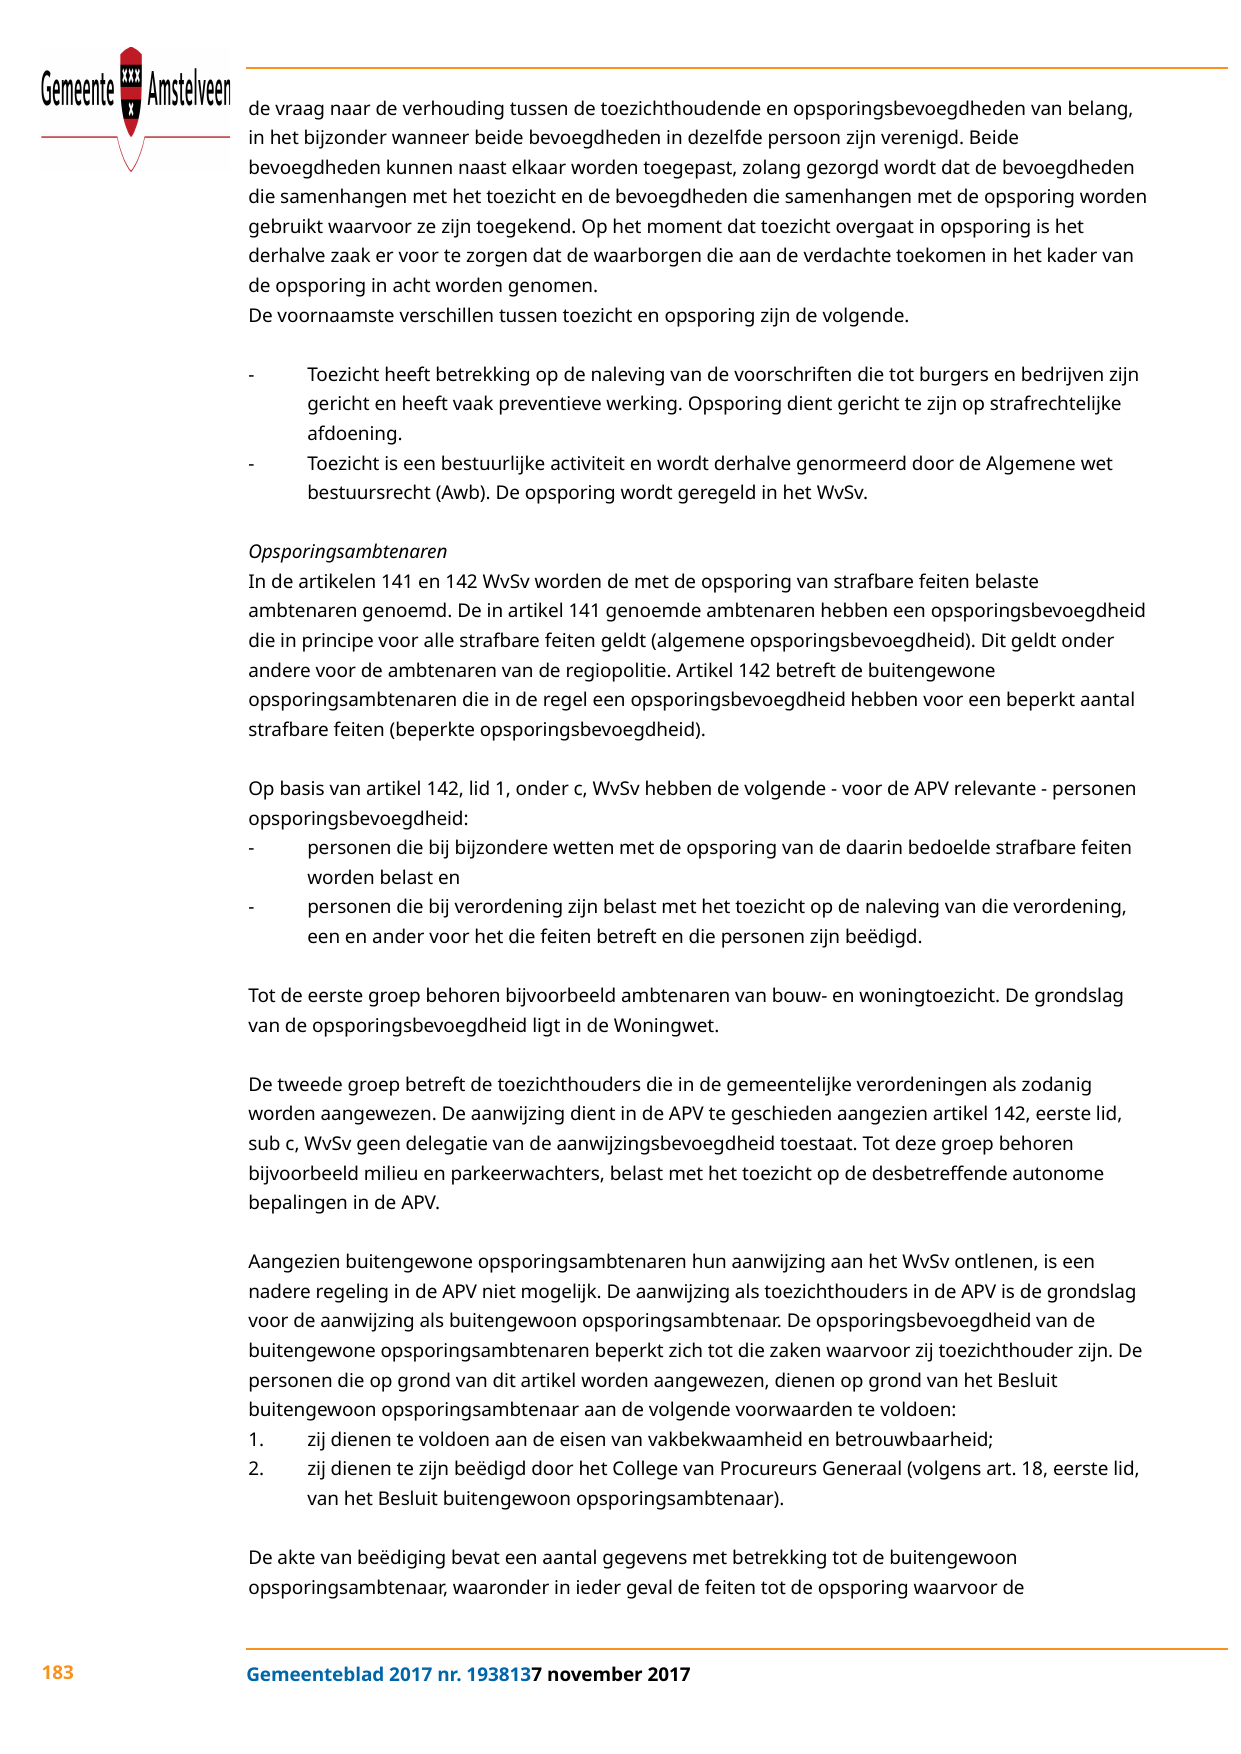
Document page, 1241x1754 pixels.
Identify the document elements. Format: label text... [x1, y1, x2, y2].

text Aangezien buitengewone opsporingsambtenaren hun aanwijzing aan het WvSv ontlenen, is een nadere regeling in de APV niet mogelijk. De aanwijzing als toezichthouders in de APV is de grondslag voor de aanwijzing als buitengewoon opsporingsambtenaar. De opsporingsbevoegdheid van de buitengewone opsporingsambtenaren beperkt zich tot die zaken waarvoor zij toezichthouder zijn. De personen die op grond van dit artikel worden aangewezen, dienen op grond van het Besluit buitengewoon opsporingsambtenaar aan de volgende voorwaarden te voldoen: [248, 1248, 1152, 1422]
text Op basis van artikel 142, lid 1, onder c, WvSv hebben de volgende - voor de APV relevante - personen opsporingsbevoegdheid: [248, 775, 1152, 831]
text Opsporingsambtenaren [248, 538, 1152, 564]
picture [41, 47, 231, 172]
text De akte van beëdiging bevat een aantal gegevens met betrekking tot de buitengewoon opsporingsambtenaar, waaronder in ieder geval de feiten tot de opsporing waarvoor de [248, 1544, 1152, 1600]
list zij dienen te zijn beëdigd door het College van Procureurs Generaal (volgens art. 18, eerste lid, van het Besluit buitengewoon opsporingsambtenaar). [248, 1456, 1152, 1511]
list personen die bij bijzondere wetten met de opsporing van de daarin bedoelde strafbare feiten worden belast en [248, 834, 1152, 890]
text De voornaamste verschillen tussen toezicht en opsporing zijn de volgende. [248, 302, 1152, 328]
text Tot de eerste groep behoren bijvoorbeeld ambtenaren van bouw- en woningtoezicht. De grondslag van de opsporingsbevoegdheid ligt in de Woningwet. [248, 982, 1152, 1038]
list Toezicht heeft betrekking op de naleving van de voorschriften die tot burgers en bedrijven zijn gericht en heeft vaak preventieve werking. Opsporing dient gericht te zijn op strafrechtelijke afdoening. [248, 361, 1152, 446]
text de vraag naar de verhouding tussen de toezichthoudende en opsporingsbevoegdheden van belang, in het bijzonder wanneer beide bevoegdheden in dezelfde persoon zijn verenigd. Beide bevoegdheden kunnen naast elkaar worden toegepast, zolang gezorgd wordt dat de bevoegdheden die samenhangen met het toezicht en de bevoegdheden die samenhangen met de opsporing worden gebruikt waarvoor ze zijn toegekend. Op het moment dat toezicht overgaat in opsporing is het derhalve zaak er voor te zorgen dat de waarborgen die aan de verdachte toekomen in het kader van de opsporing in acht worden genomen. [248, 95, 1152, 298]
list personen die bij verordening zijn belast met het toezicht op de naleving van die verordening, een en ander voor het die feiten betreft en die personen zijn beëdigd. [248, 893, 1152, 949]
text De tweede groep betreft de toezichthouders die in de gemeentelijke verordeningen als zodanig worden aangewezen. De aanwijzing dient in de APV te geschieden aangezien artikel 142, eerste lid, sub c, WvSv geen delegatie van de aanwijzingsbevoegdheid toestaat. Tot deze groep behoren bijvoorbeeld milieu en parkeerwachters, belast met het toezicht op de desbetreffende autonome bepalingen in de APV. [248, 1071, 1152, 1215]
list Toezicht is een bestuurlijke activiteit en wordt derhalve genormeerd door de Algemene wet bestuursrecht (Awb). De opsporing wordt geregeld in het WvSv. [248, 450, 1152, 505]
text In de artikelen 141 en 142 WvSv worden de met de opsporing van strafbare feiten belaste ambtenaren genoemd. De in artikel 141 genoemde ambtenaren hebben een opsporingsbevoegdheid die in principe voor alle strafbare feiten geldt (algemene opsporingsbevoegdheid). Dit geldt onder andere voor de ambtenaren van de regiopolitie. Artikel 142 betreft de buitengewone opsporingsambtenaren die in de regel een opsporingsbevoegdheid hebben voor een beperkt aantal strafbare feiten (beperkte opsporingsbevoegdheid). [248, 568, 1152, 742]
list zij dienen te voldoen aan de eisen van vakbekwaamheid en betrouwbaarheid; [248, 1426, 1152, 1452]
